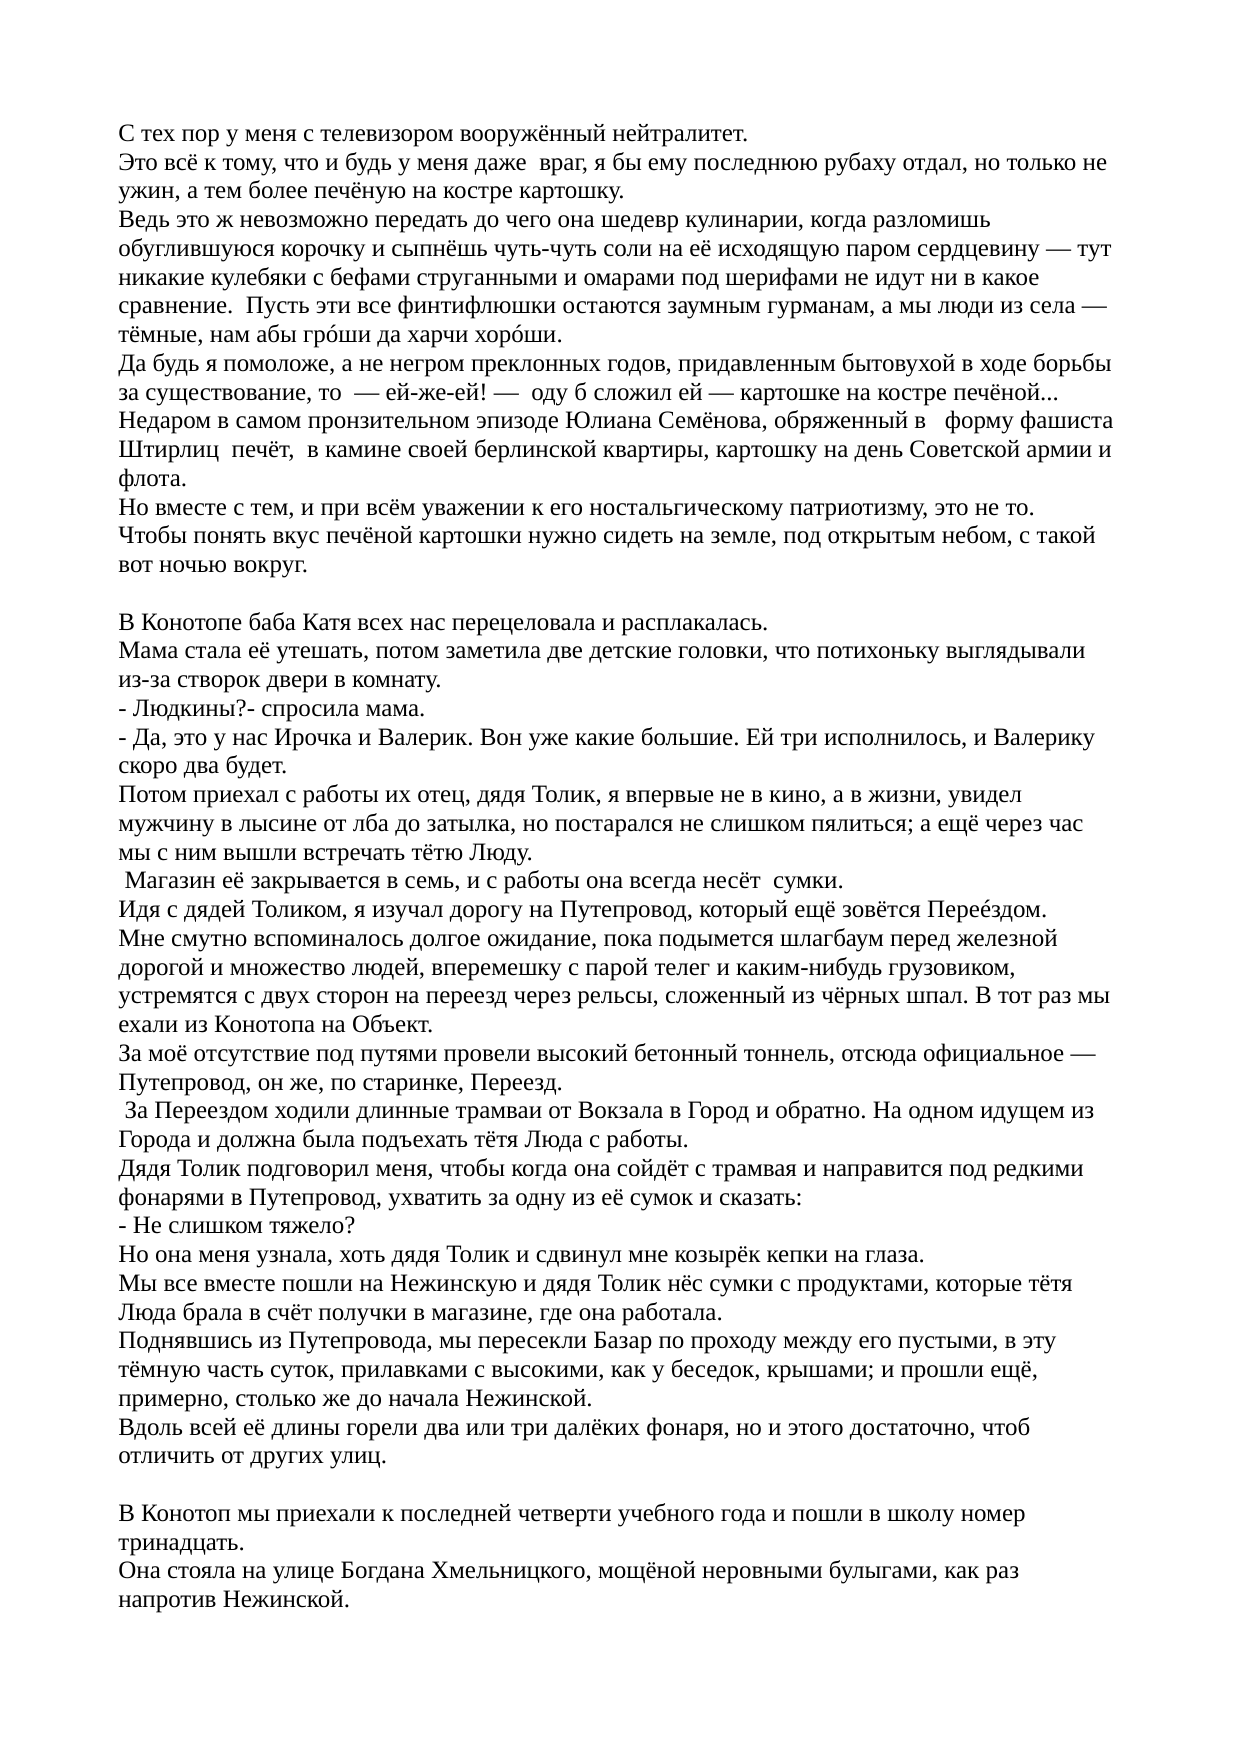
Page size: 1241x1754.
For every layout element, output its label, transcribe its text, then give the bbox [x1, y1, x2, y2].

text Ведь это ж невозможно передать до чего она шедевр кулинарии, когда разломишь обуглившуюся корочку и сыпнёшь чуть-чуть соли на её исходящую паром сердцевину — тут никакие кулебяки с бефами струганными и омарами под шерифами не идут ни в какое сравнение. Пусть эти все финтифлюшки остаются заумным гурманам, а мы люди из села — тёмные, нам абы грóши да харчи хорóши. [118, 204, 1122, 348]
text Чтобы понять вкус печёной картошки нужно сидеть на земле, под открытым небом, с такой вот ночью вокруг. [118, 521, 1122, 578]
text Магазин её закрывается в семь, и с работы она всегда несёт сумки. [118, 866, 1122, 894]
text С тех пор у меня с телевизором вооружённый нейтралитет. [118, 118, 1122, 147]
text - Не слишком тяжело? [118, 1211, 1122, 1239]
text Идя с дядей Толиком, я изучал дорогу на Путепровод, который ещё зовётся Переéздом. [118, 894, 1122, 923]
text Но она меня узнала, хоть дядя Толик и сдвинул мне козырёк кепки на глаза. [118, 1239, 1122, 1268]
text Потом приехал с работы их отец, дядя Толик, я впервые не в кино, а в жизни, увидел мужчину в лысине от лба до затылка, но постарался не слишком пялиться; а ещё через час мы с ним вышли встречать тётю Люду. [118, 779, 1122, 866]
text Это всё к тому, что и будь у меня даже враг, я бы ему последнюю рубаху отдал, но только не ужин, а тем более печёную на костре картошку. [118, 147, 1122, 204]
text Вдоль всей её длины горели два или три далёких фонаря, но и этого достаточно, чтоб отличить от других улиц. [118, 1412, 1122, 1469]
text За Переездом ходили длинные трамваи от Вокзала в Город и обратно. На одном идущем из Города и должна была подъехать тётя Люда с работы. [118, 1096, 1122, 1153]
text Она стояла на улице Богдана Хмельницкого, мощёной неровными булыгами, как раз напротив Нежинской. [118, 1556, 1122, 1613]
text В Конотоп мы приехали к последней четверти учебного года и пошли в школу номер тринадцать. [118, 1498, 1122, 1556]
text Мама стала её утешать, потом заметила две детские головки, что потихоньку выглядывали из-за створок двери в комнату. [118, 636, 1122, 693]
text Поднявшись из Путепровода, мы пересекли Базар по проходу между его пустыми, в эту тёмную часть суток, прилавками с высокими, как у беседок, крышами; и прошли ещё, примерно, столько же до начала Нежинской. [118, 1326, 1122, 1412]
text - Людкины?- спросила мама. [118, 693, 1122, 722]
text Но вместе с тем, и при всём уважении к его ностальгическому патриотизму, это не то. [118, 492, 1122, 521]
text Дядя Толик подговорил меня, чтобы когда она сойдёт с трамвая и направится под редкими фонарями в Путепровод, ухватить за одну из её сумок и сказать: [118, 1153, 1122, 1211]
text Мы все вместе пошли на Нежинскую и дядя Толик нёс сумки с продуктами, которые тётя Люда брала в счёт получки в магазине, где она работала. [118, 1268, 1122, 1326]
text Недаром в самом пронзительном эпизоде Юлиана Семёнова, обряженный в форму фашиста Штирлиц печёт, в камине своей берлинской квартиры, картошку на день Советской армии и флота. [118, 406, 1122, 492]
text Да будь я помоложе, а не негром преклонных годов, придавленным бытовухой в ходе борьбы за существование, то — ей-же-ей! — оду б сложил ей — картошке на костре печёной... [118, 348, 1122, 406]
text Мне смутно вспоминалось долгое ожидание, пока подымется шлагбаум перед железной дорогой и множество людей, вперемешку с парой телег и каким-нибудь грузовиком, устремятся с двух сторон на переезд через рельсы, сложенный из чёрных шпал. В тот раз мы ехали из Конотопа на Объект. [118, 923, 1122, 1038]
text За моё отсутствие под путями провели высокий бетонный тоннель, отсюда официальное — Путепровод, он же, по старинке, Переезд. [118, 1038, 1122, 1096]
text - Да, это у нас Ирочка и Валерик. Вон уже какие большие. Ей три исполнилось, и Валерику скоро два будет. [118, 722, 1122, 779]
text В Конотопе баба Катя всех нас перецеловала и расплакалась. [118, 607, 1122, 636]
